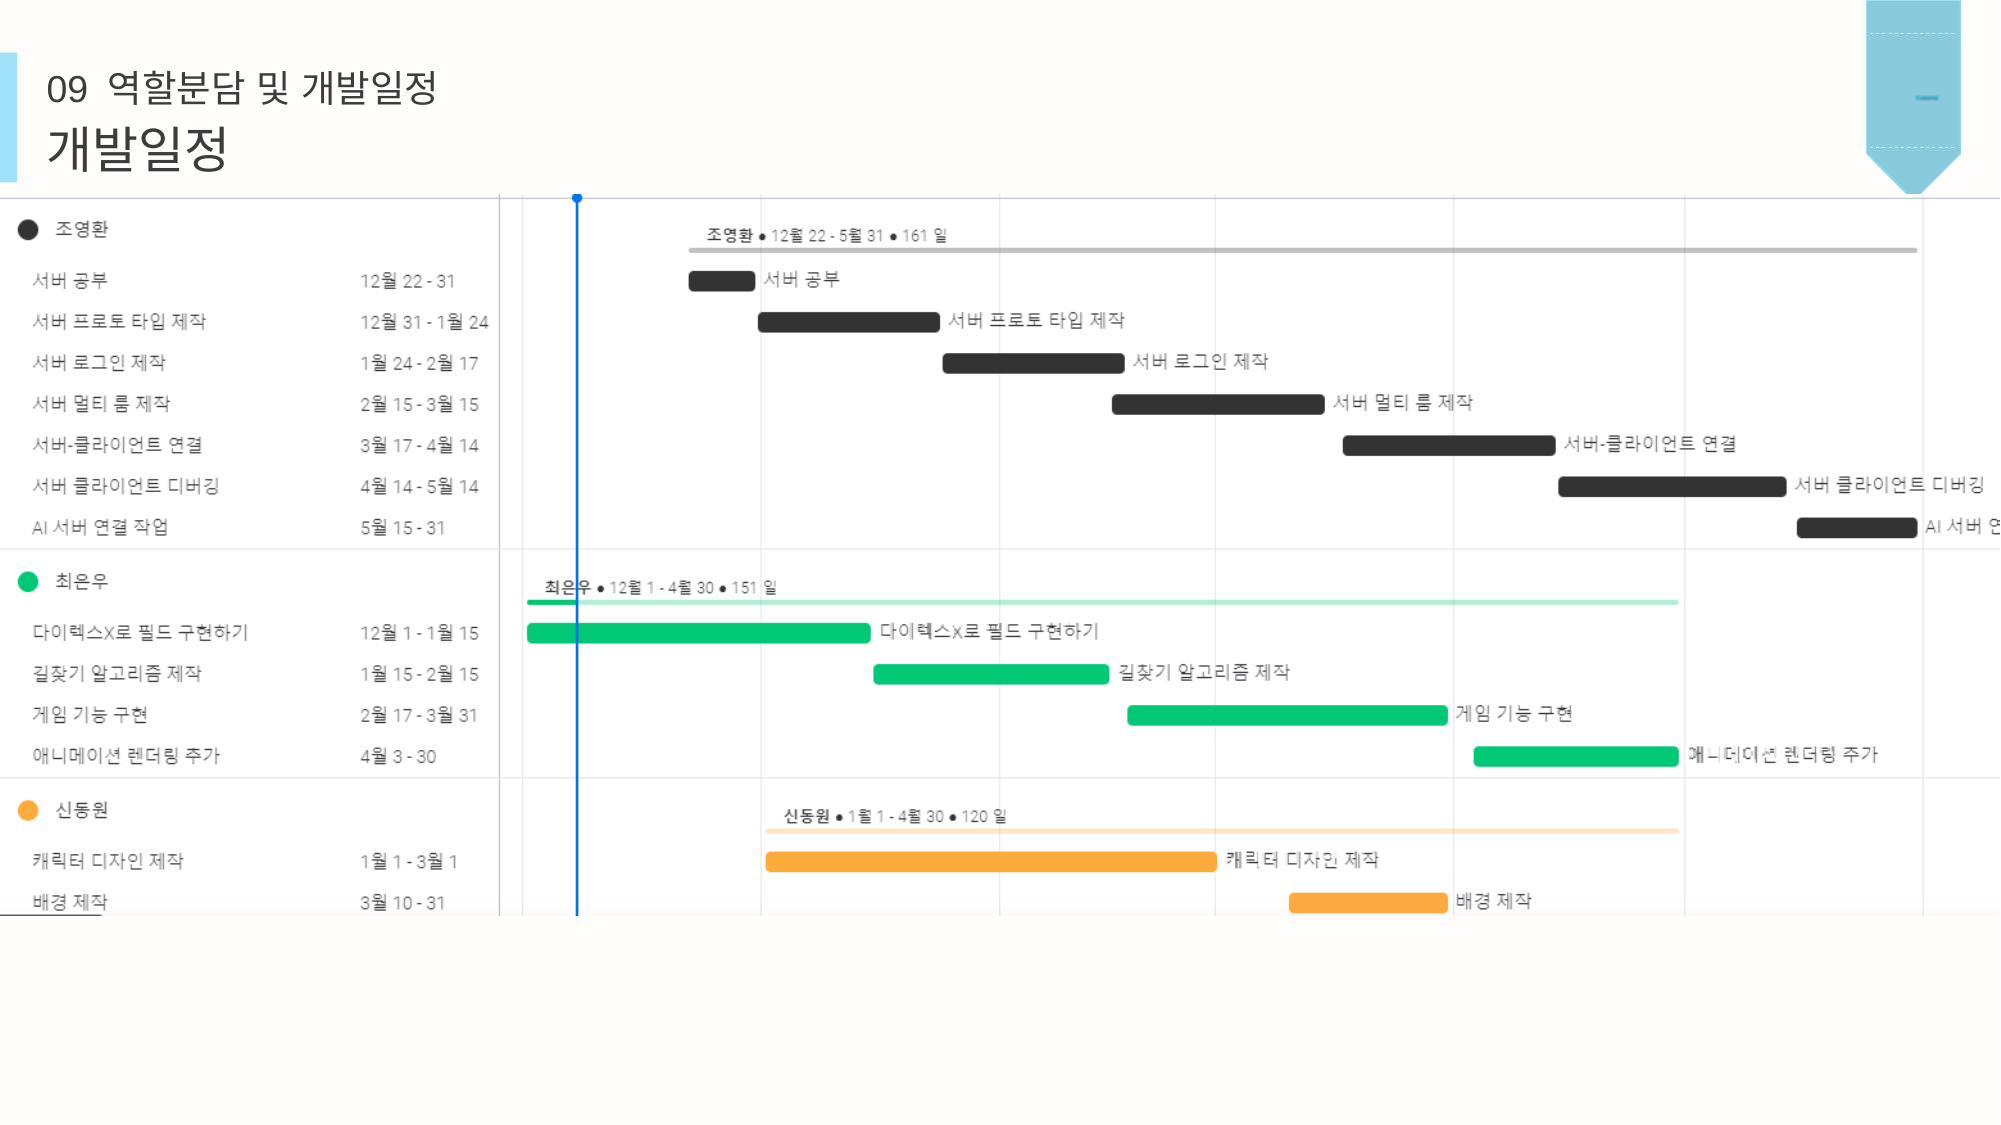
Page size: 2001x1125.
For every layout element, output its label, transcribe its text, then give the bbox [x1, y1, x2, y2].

text_box [1865, 0, 1961, 194]
text_box 09 역할분담 및 개발일정 [31, 56, 477, 118]
picture [1914, 95, 1940, 101]
picture [0, 195, 2000, 916]
text_box [0, 53, 17, 182]
text_box 개발일정 [31, 110, 267, 185]
